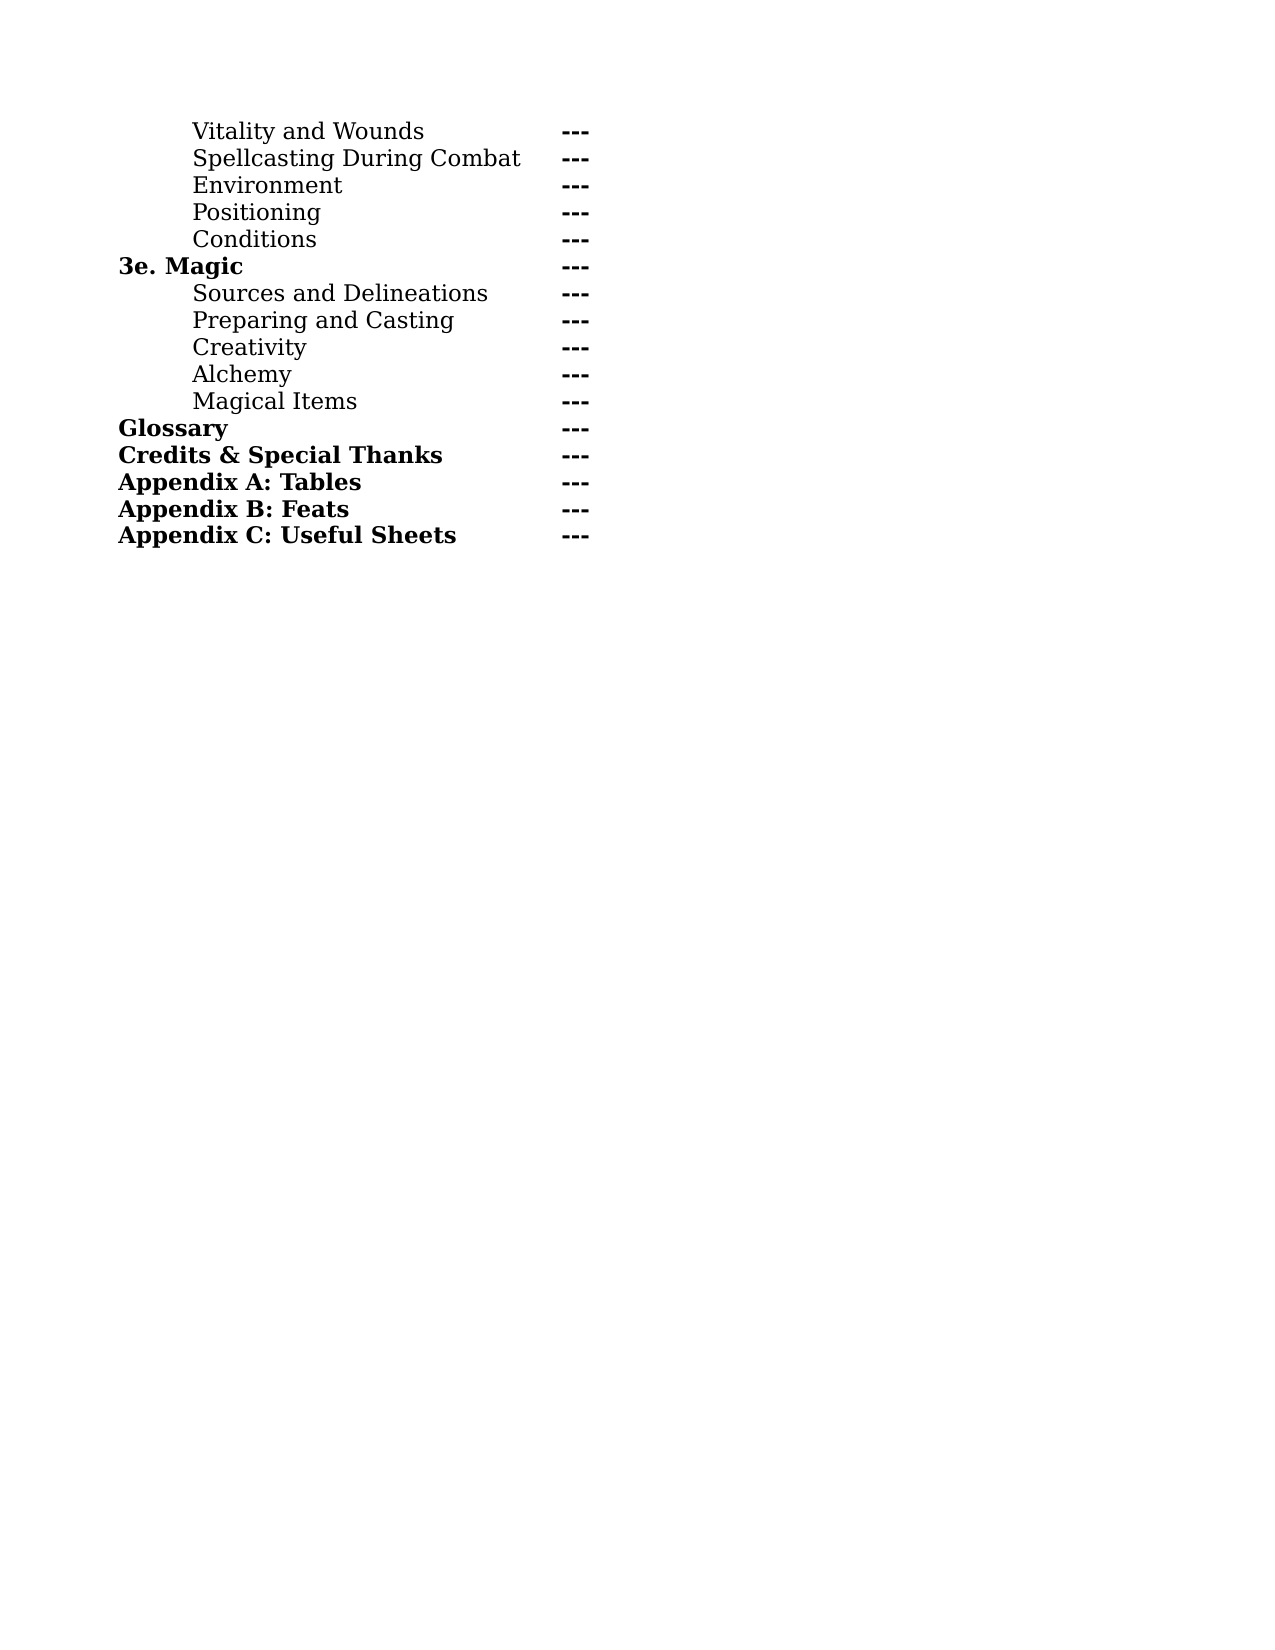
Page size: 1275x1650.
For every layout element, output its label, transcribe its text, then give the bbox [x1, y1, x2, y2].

text Environment --- [118, 172, 1157, 199]
text Credits & Special Thanks --- [118, 442, 1157, 468]
text Appendix B: Feats --- [118, 495, 1157, 522]
text Appendix A: Tables --- [118, 468, 1157, 495]
text Creativity --- [118, 334, 1157, 361]
text 3e. Magic --- [118, 253, 1157, 280]
text Magical Items --- [118, 388, 1157, 415]
text Conditions --- [118, 226, 1157, 253]
text Positioning --- [118, 199, 1157, 226]
text Appendix C: Useful Sheets --- [118, 522, 1157, 549]
text Glossary --- [118, 415, 1157, 442]
text Vitality and Wounds --- [118, 118, 1157, 145]
text Spellcasting During Combat --- [118, 145, 1157, 172]
text Sources and Delineations --- [118, 280, 1157, 307]
text Preparing and Casting --- [118, 307, 1157, 334]
text Alchemy --- [118, 361, 1157, 388]
